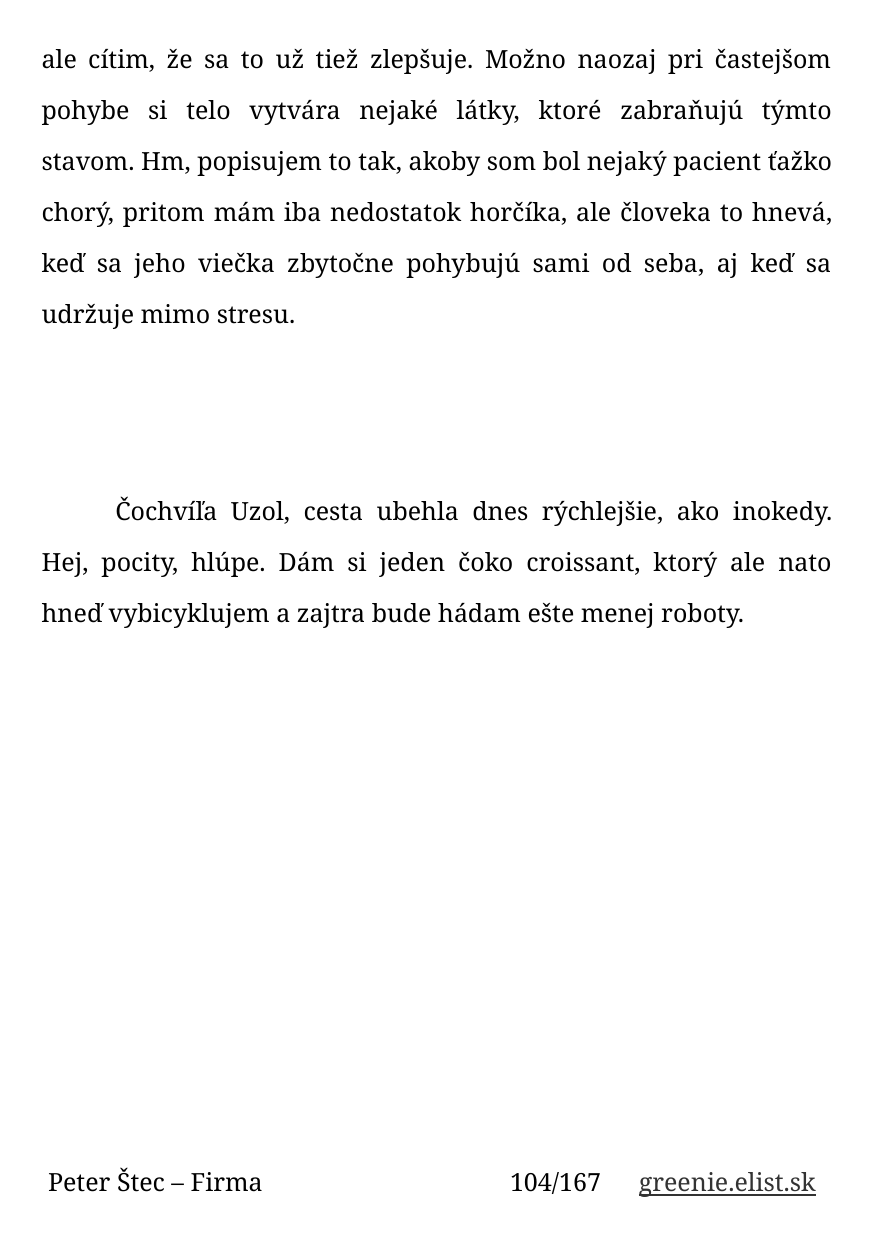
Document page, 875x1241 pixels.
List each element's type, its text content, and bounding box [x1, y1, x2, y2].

text Čochvíľa Uzol, cesta ubehla dnes rýchlejšie, ako inokedy. Hej, pocity, hlúpe. Dám si jeden čoko croissant, ktorý ale nato hneď vybicyklujem a zajtra bude hádam ešte menej roboty. [41, 493, 833, 629]
text ale cítim, že sa to už tiež zlepšuje. Možno naozaj pri častejšom pohybe si telo vytvára nejaké látky, ktoré zabraňujú týmto stavom. Hm, popisujem to tak, akoby som bol nejaký pacient ťažko chorý, pritom mám iba nedostatok horčíka, ale človeka to hnevá, keď sa jeho viečka zbytočne pohybujú sami od seba, aj keď sa udržuje mimo stresu. [41, 41, 833, 331]
